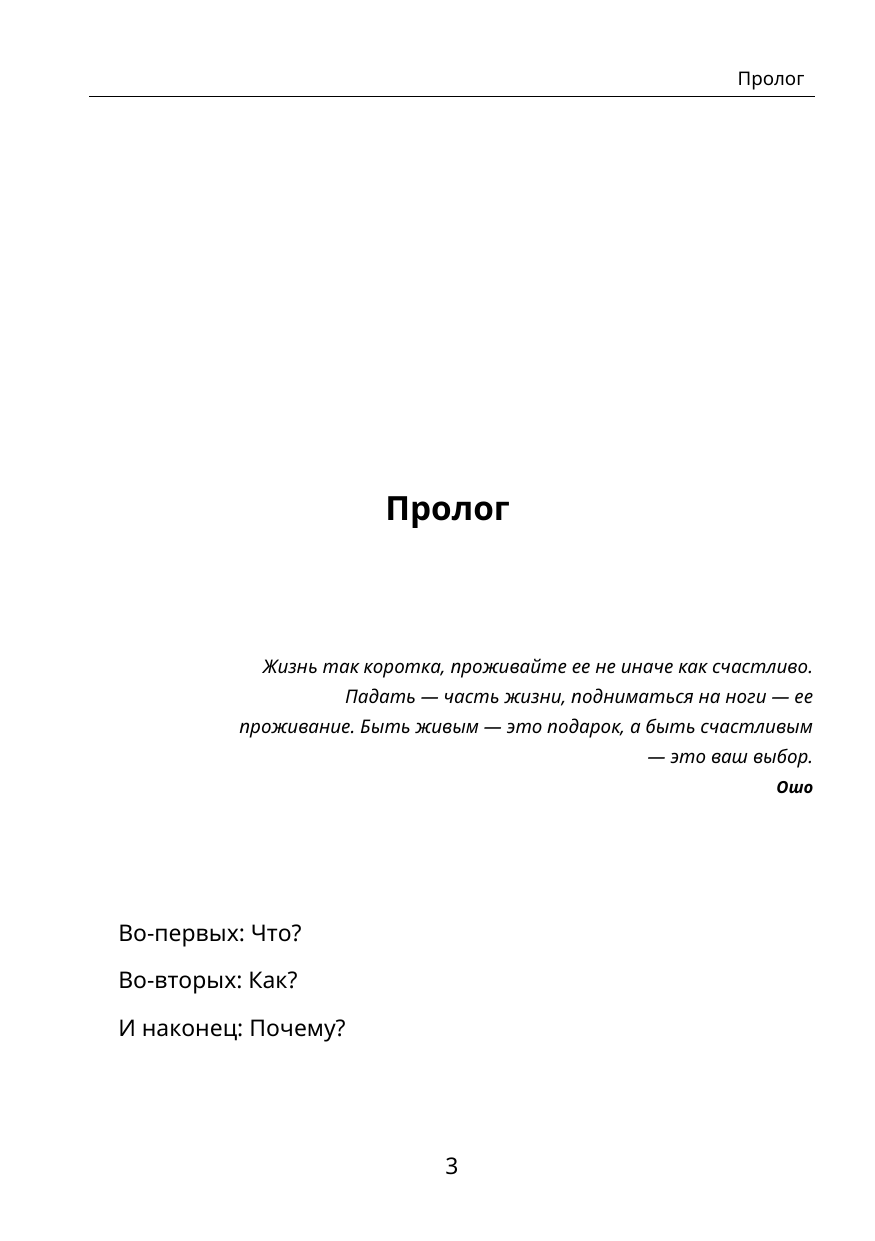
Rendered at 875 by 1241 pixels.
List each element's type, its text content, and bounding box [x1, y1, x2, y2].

text Во-первых: Что? [88, 917, 815, 948]
text Во-вторых: Как? [88, 964, 815, 996]
text Ошо [148, 768, 815, 798]
text И наконец: Почему? [88, 1012, 815, 1043]
text Жизнь так коротка, проживайте ее не иначе как счастливо. Падать — часть жизни, подниматься на ноги — ее проживание. Быть живым — это подарок, а быть счастливым — это ваш выбор. [236, 648, 815, 768]
subtitle Пролог [88, 480, 815, 530]
